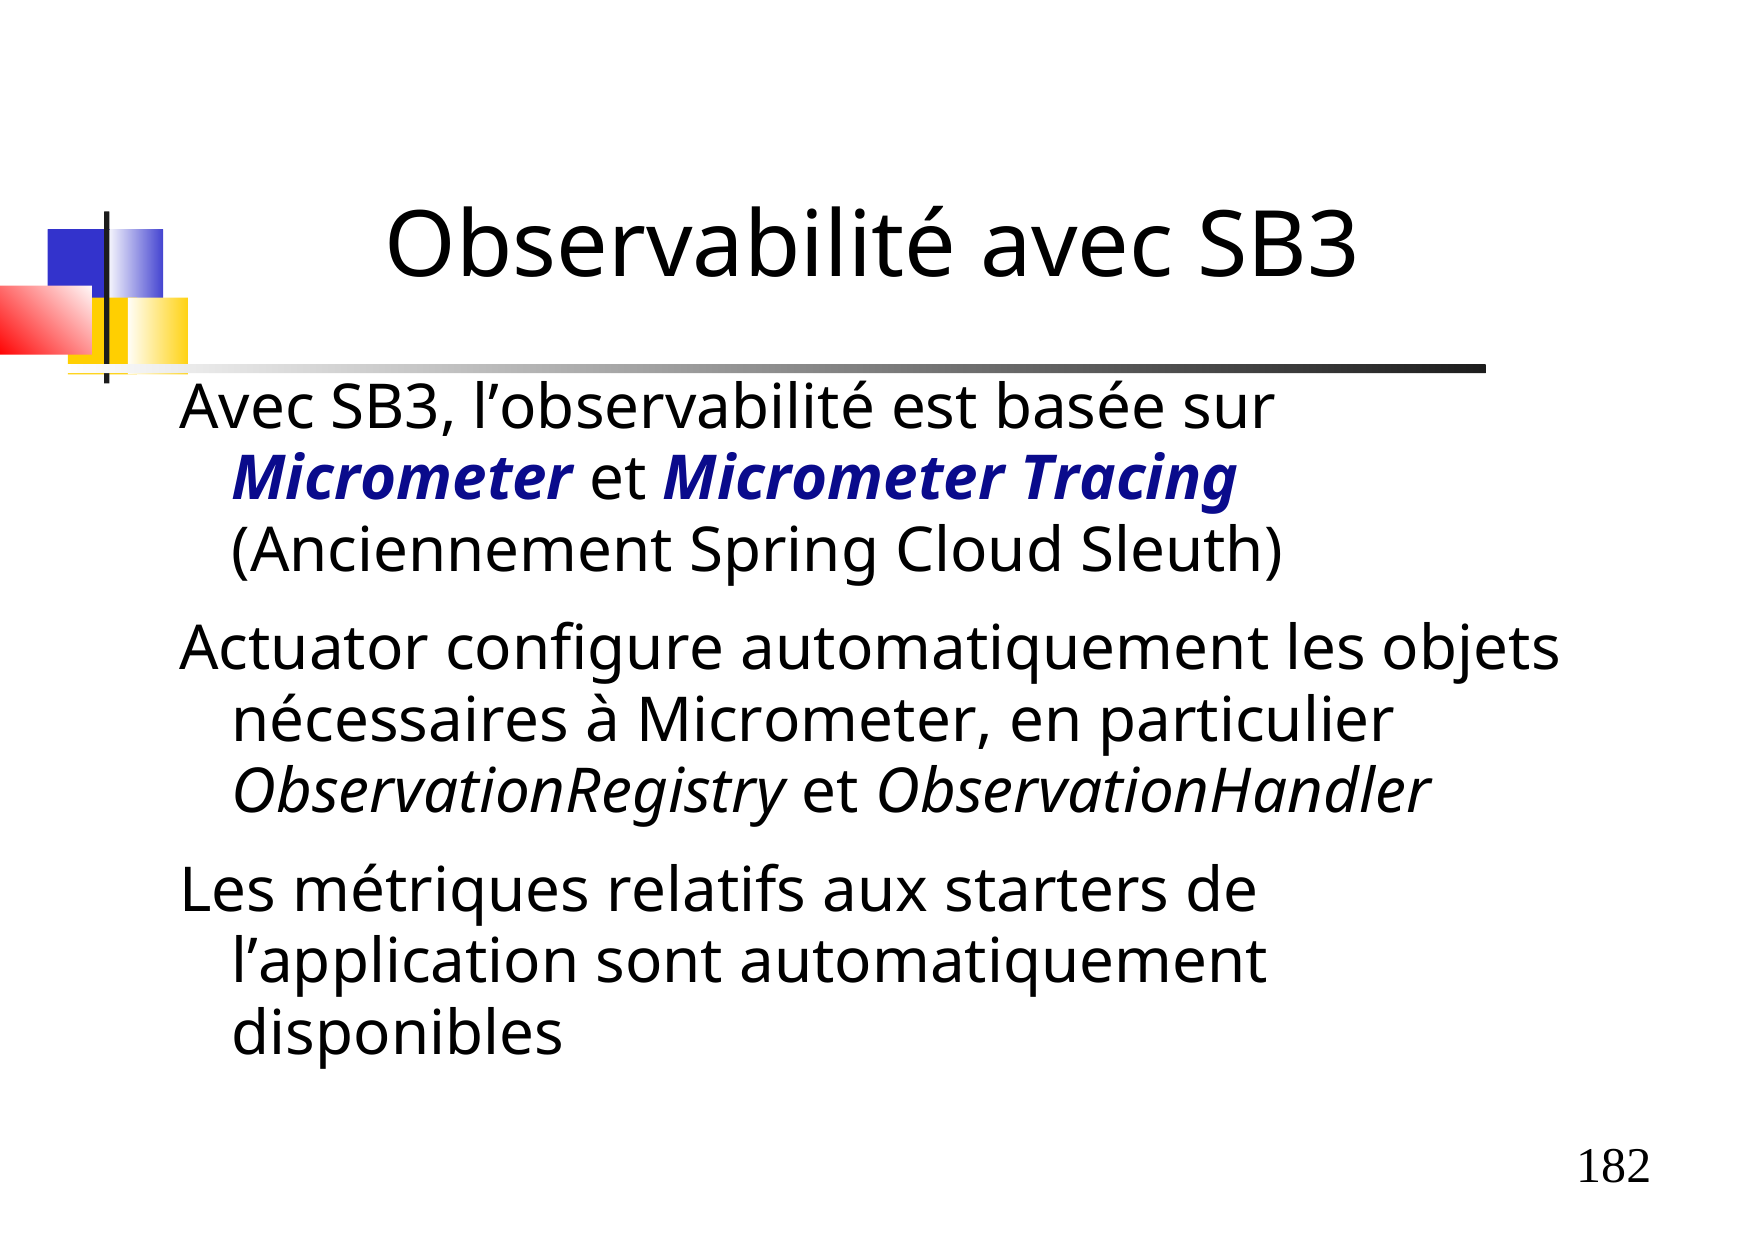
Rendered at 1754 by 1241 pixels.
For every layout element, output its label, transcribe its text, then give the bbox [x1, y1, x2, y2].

list Avec SB3, l’observabilité est basée sur Micrometer et Micrometer Tracing (Anciennement Spring Cloud Sleuth) Actuator configure automatiquement les objets nécessaires à Micrometer, en particulier ObservationRegistry et ObservationHandler Les métriques relatifs aux starters de l’application sont automatiquement disponibles [179, 371, 1567, 1091]
title Observabilité avec SB3 [179, 139, 1567, 351]
